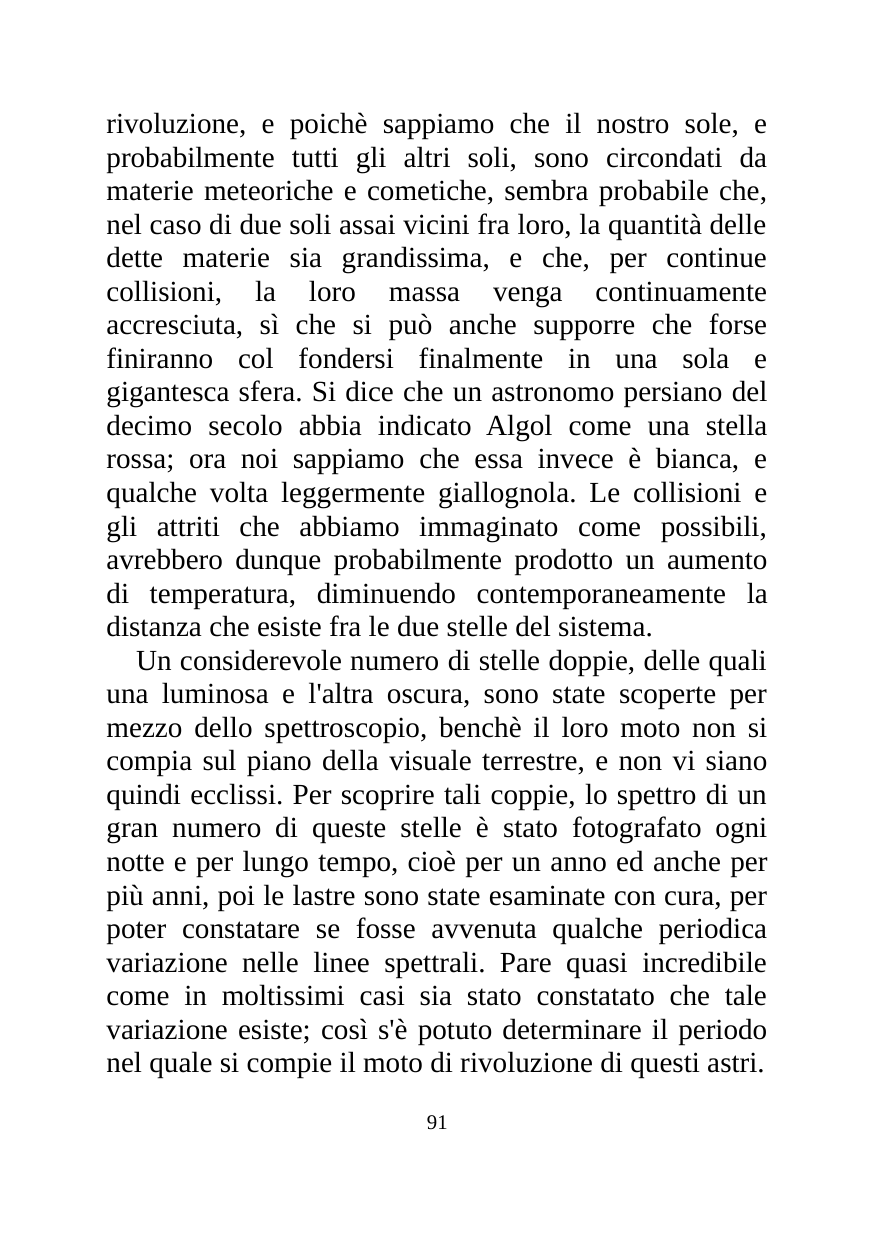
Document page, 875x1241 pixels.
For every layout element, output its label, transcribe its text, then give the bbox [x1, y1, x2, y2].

text Un considerevole numero di stelle doppie, delle quali una luminosa e l'altra oscura, sono state scoperte per mezzo dello spettroscopio, benchè il loro moto non si compia sul piano della visuale terrestre, e non vi siano quindi ecclissi. Per scoprire tali coppie, lo spettro di un gran numero di queste stelle è stato fotografato ogni notte e per lungo tempo, cioè per un anno ed anche per più anni, poi le lastre sono state esaminate con cura, per poter constatare se fosse avvenuta qualche periodica variazione nelle linee spettrali. Pare quasi incredibile come in moltissimi casi sia stato constatato che tale variazione esiste; così s'è potuto determinare il periodo nel quale si compie il moto di rivoluzione di questi astri. [106, 643, 768, 1079]
text rivoluzione, e poichè sappiamo che il nostro sole, e probabilmente tutti gli altri soli, sono circondati da materie meteoriche e cometiche, sembra probabile che, nel caso di due soli assai vicini fra loro, la quantità delle dette materie sia grandissima, e che, per continue collisioni, la loro massa venga continuamente accresciuta, sì che si può anche supporre che forse finiranno col fondersi finalmente in una sola e gigantesca sfera. Si dice che un astronomo persiano del decimo secolo abbia indicato Algol come una stella rossa; ora noi sappiamo che essa invece è bianca, e qualche volta leggermente giallognola. Le collisioni e gli attriti che abbiamo immaginato come possibili, avrebbero dunque probabilmente prodotto un aumento di temperatura, diminuendo contemporaneamente la distanza che esiste fra le due stelle del sistema. [106, 106, 768, 643]
